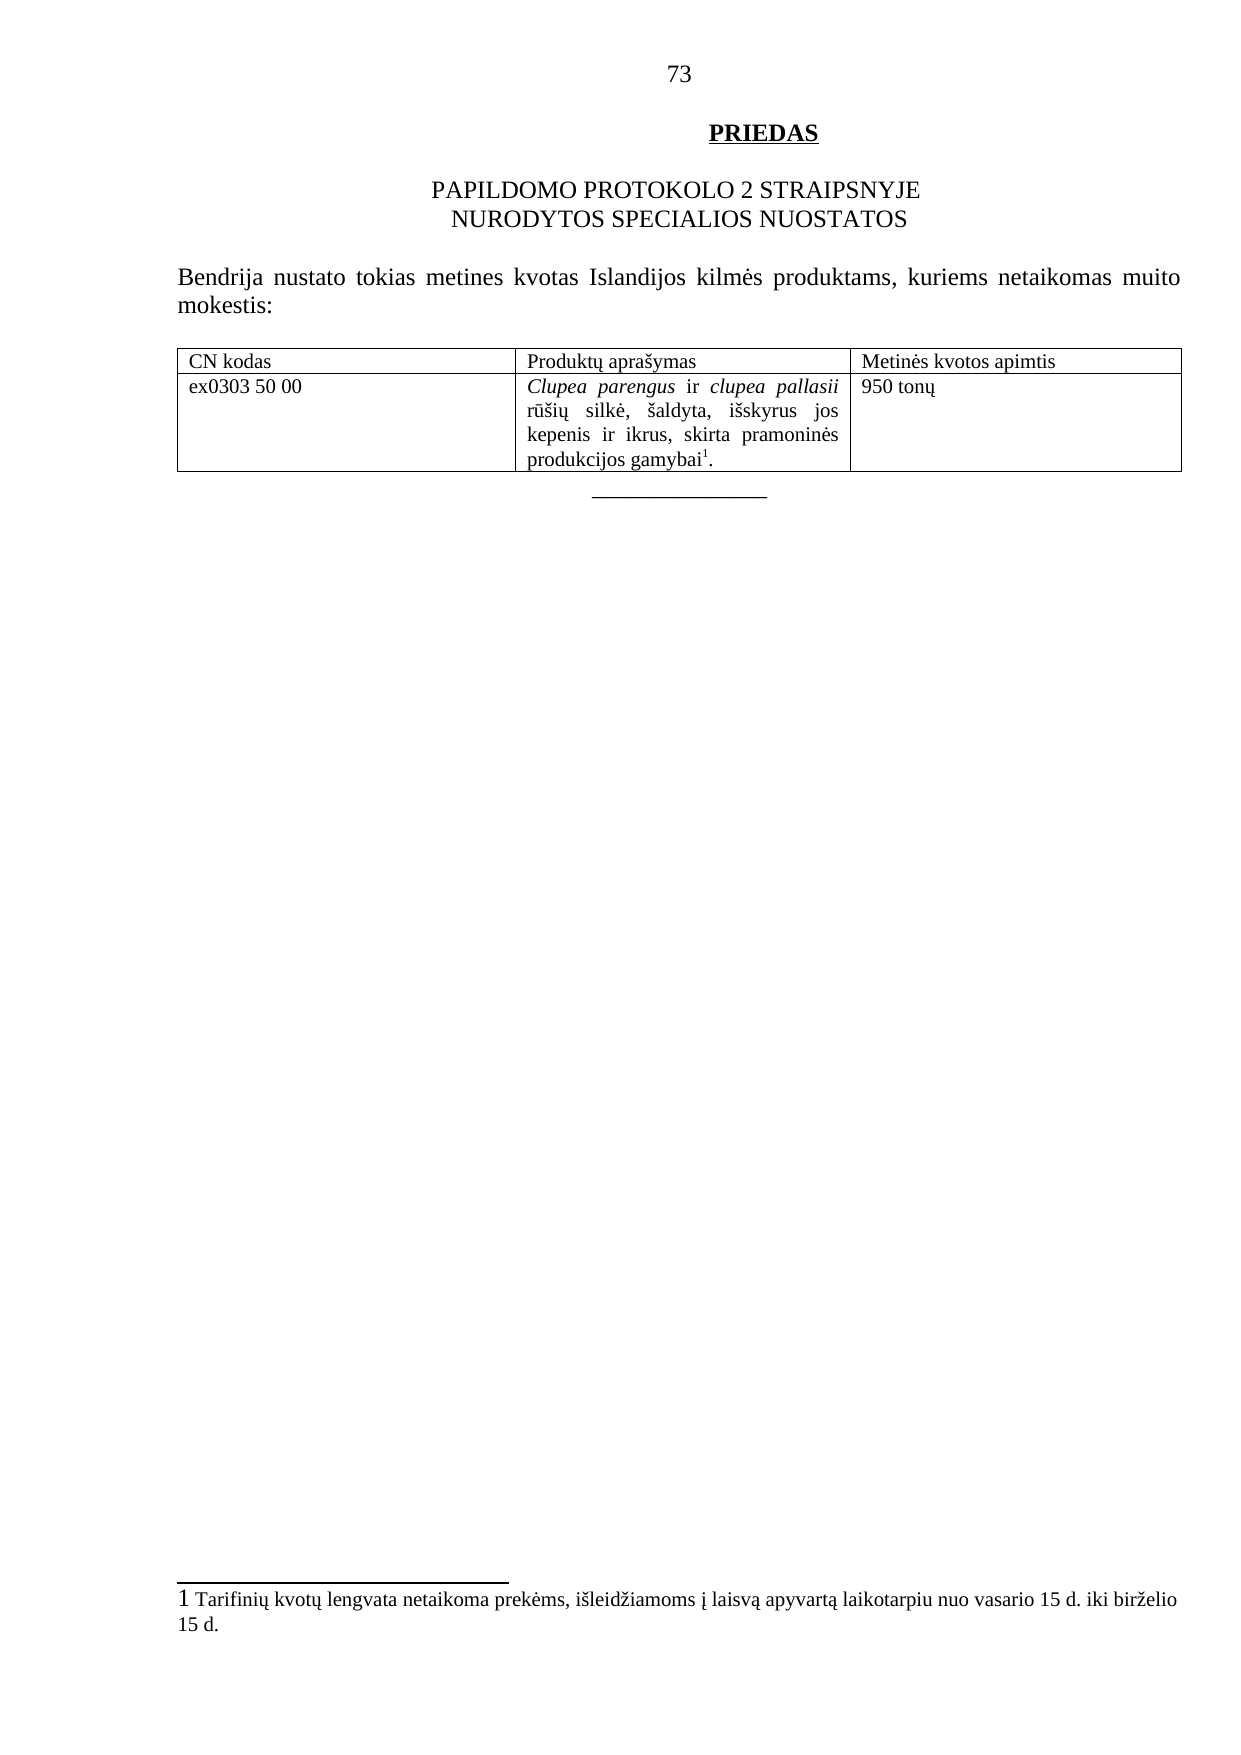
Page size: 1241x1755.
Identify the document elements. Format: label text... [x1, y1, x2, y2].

table_cell 950 tonų [851, 374, 1181, 471]
table_header CN kodas [178, 349, 515, 373]
text PRIEDAS [177, 118, 1181, 147]
text PAPILDOMO PROTOKOLO 2 STRAIPSNYJE [177, 176, 1181, 204]
table_cell ex0303 50 00 [178, 374, 515, 471]
text NURODYTOS SPECIALIOS NUOSTATOS [177, 204, 1181, 233]
table_header Metinės kvotos apimtis [851, 349, 1181, 373]
text ______________ [177, 472, 1181, 500]
table_header Produktų aprašymas [516, 349, 850, 373]
table_cell Clupea parengus ir clupea pallasii rūšių silkė, šaldyta, išskyrus jos kepenis ir ikrus, skirta pramoninės produkcijos gamybai. [516, 374, 850, 471]
text Bendrija nustato tokias metines kvotas Islandijos kilmės produktams, kuriems netaikomas muito mokestis: [177, 262, 1181, 319]
